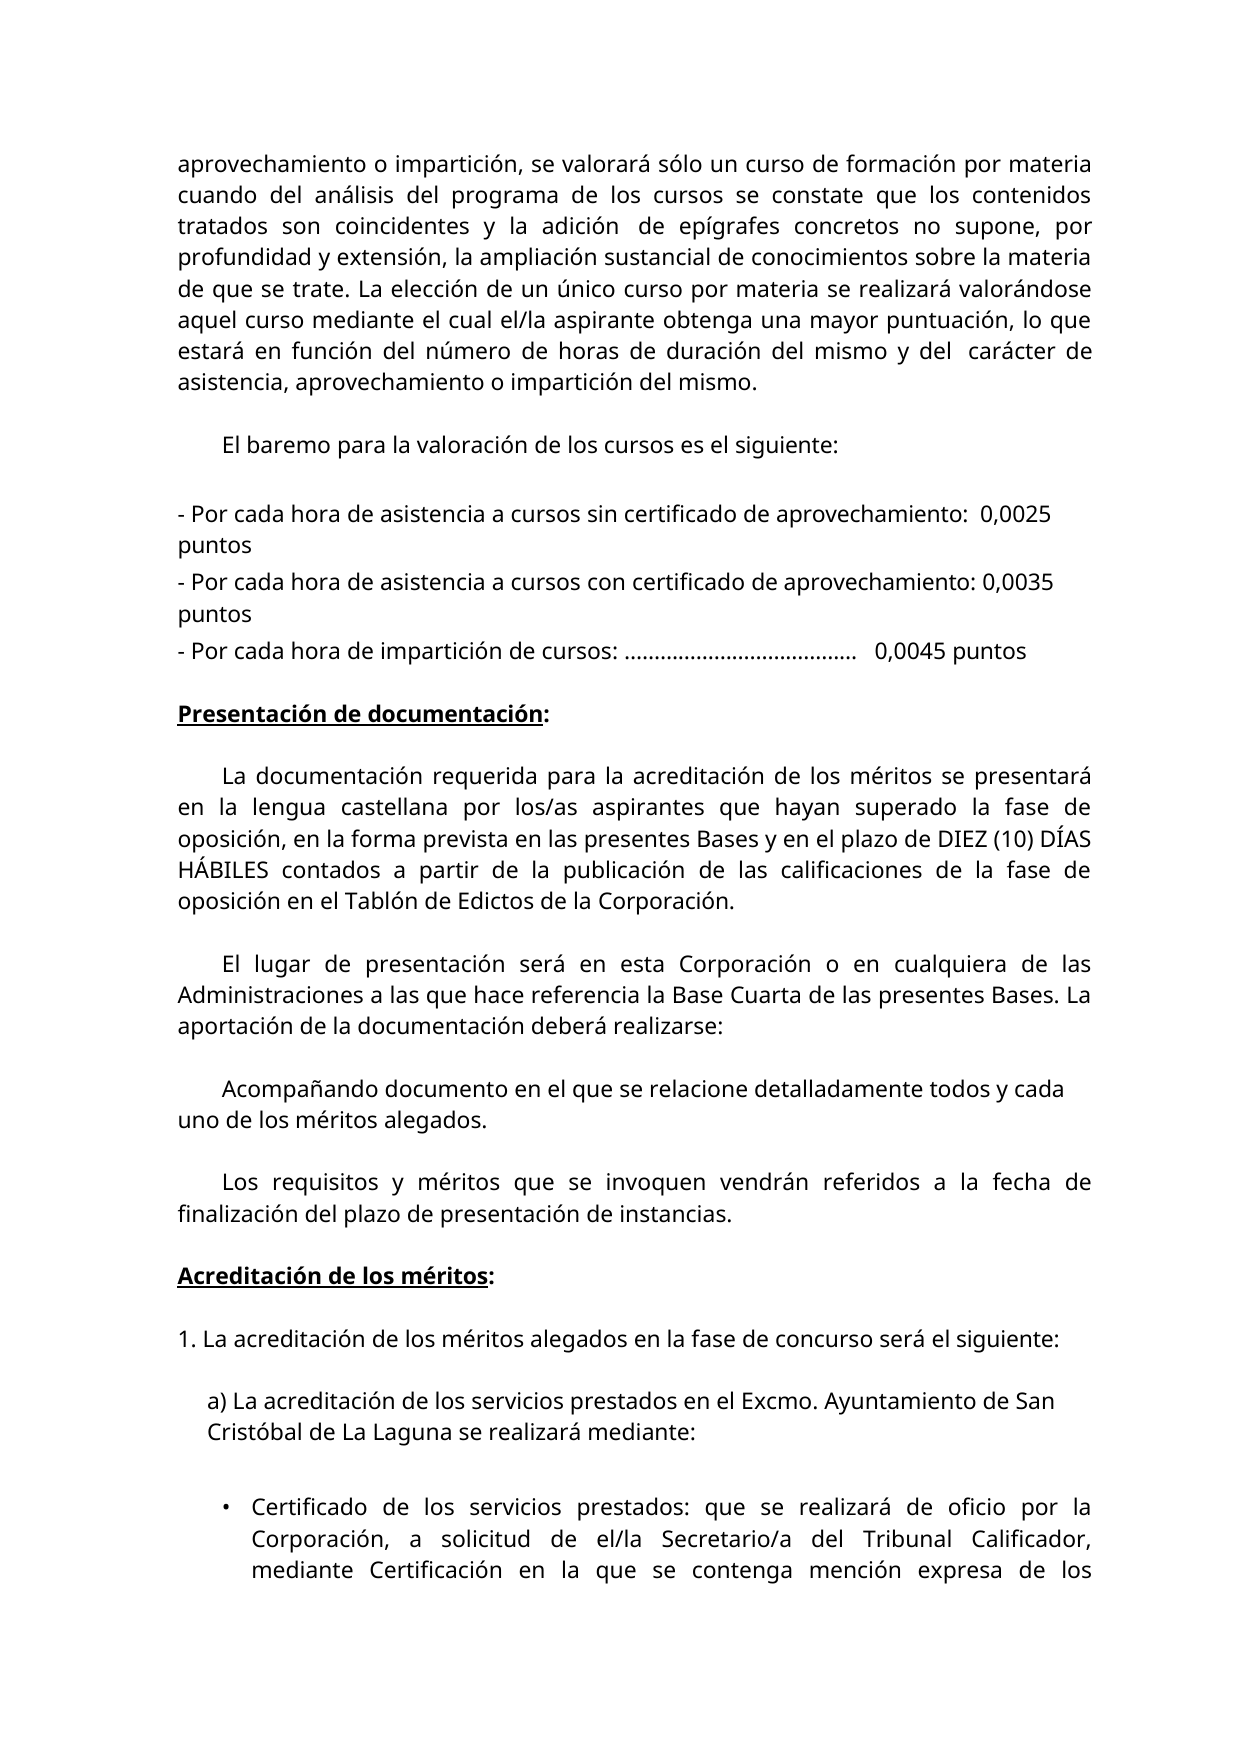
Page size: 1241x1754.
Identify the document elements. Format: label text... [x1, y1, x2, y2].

text El baremo para la valoración de los cursos es el siguiente: [177, 429, 1093, 460]
text - Por cada hora de asistencia a cursos con certificado de aprovechamiento: 0,0035 puntos [177, 566, 1093, 629]
text El lugar de presentación será en esta Corporación o en cualquiera de las Administraciones a las que hace referencia la Base Cuarta de las presentes Bases. La aportación de la documentación deberá realizarse: [177, 948, 1093, 1041]
text - Por cada hora de asistencia a cursos sin certificado de aprovechamiento: 0,0025 puntos [177, 498, 1093, 560]
text 1. La acreditación de los méritos alegados en la fase de concurso será el siguiente: [177, 1323, 1093, 1354]
text La documentación requerida para la acreditación de los méritos se presentará en la lengua castellana por los/as aspirantes que hayan superado la fase de oposición, en la forma prevista en las presentes Bases y en el plazo de DIEZ (10) DÍAS HÁBILES contados a partir de la publicación de las calificaciones de la fase de oposición en el Tablón de Edictos de la Corporación. [177, 760, 1093, 916]
text a) La acreditación de los servicios prestados en el Excmo. Ayuntamiento de San Cristóbal de La Laguna se realizará mediante: [207, 1385, 1093, 1448]
text Acreditación de los méritos: [177, 1260, 1093, 1291]
list Certificado de los servicios prestados: que se realizará de oficio por la Corporación, a solicitud de el/la Secretario/a del Tribunal Calificador, mediante Certificación en la que se contenga mención expresa de los [222, 1491, 1093, 1585]
text - Por cada hora de impartición de cursos: ………………………………… 0,0045 puntos [177, 635, 1093, 666]
text Los requisitos y méritos que se invoquen vendrán referidos a la fecha de finalización del plazo de presentación de instancias. [177, 1166, 1093, 1229]
text aprovechamiento o impartición, se valorará sólo un curso de formación por materia cuando del análisis del programa de los cursos se constate que los contenidos tratados son coincidentes y la adición de epígrafes concretos no supone, por profundidad y extensión, la ampliación sustancial de conocimientos sobre la materia de que se trate. La elección de un único curso por materia se realizará valorándose aquel curso mediante el cual el/la aspirante obtenga una mayor puntuación, lo que estará en función del número de horas de duración del mismo y del carácter de asistencia, aprovechamiento o impartición del mismo. [177, 148, 1093, 398]
text Presentación de documentación: [177, 698, 1093, 729]
text Acompañando documento en el que se relacione detalladamente todos y cada uno de los méritos alegados. [177, 1073, 1093, 1135]
